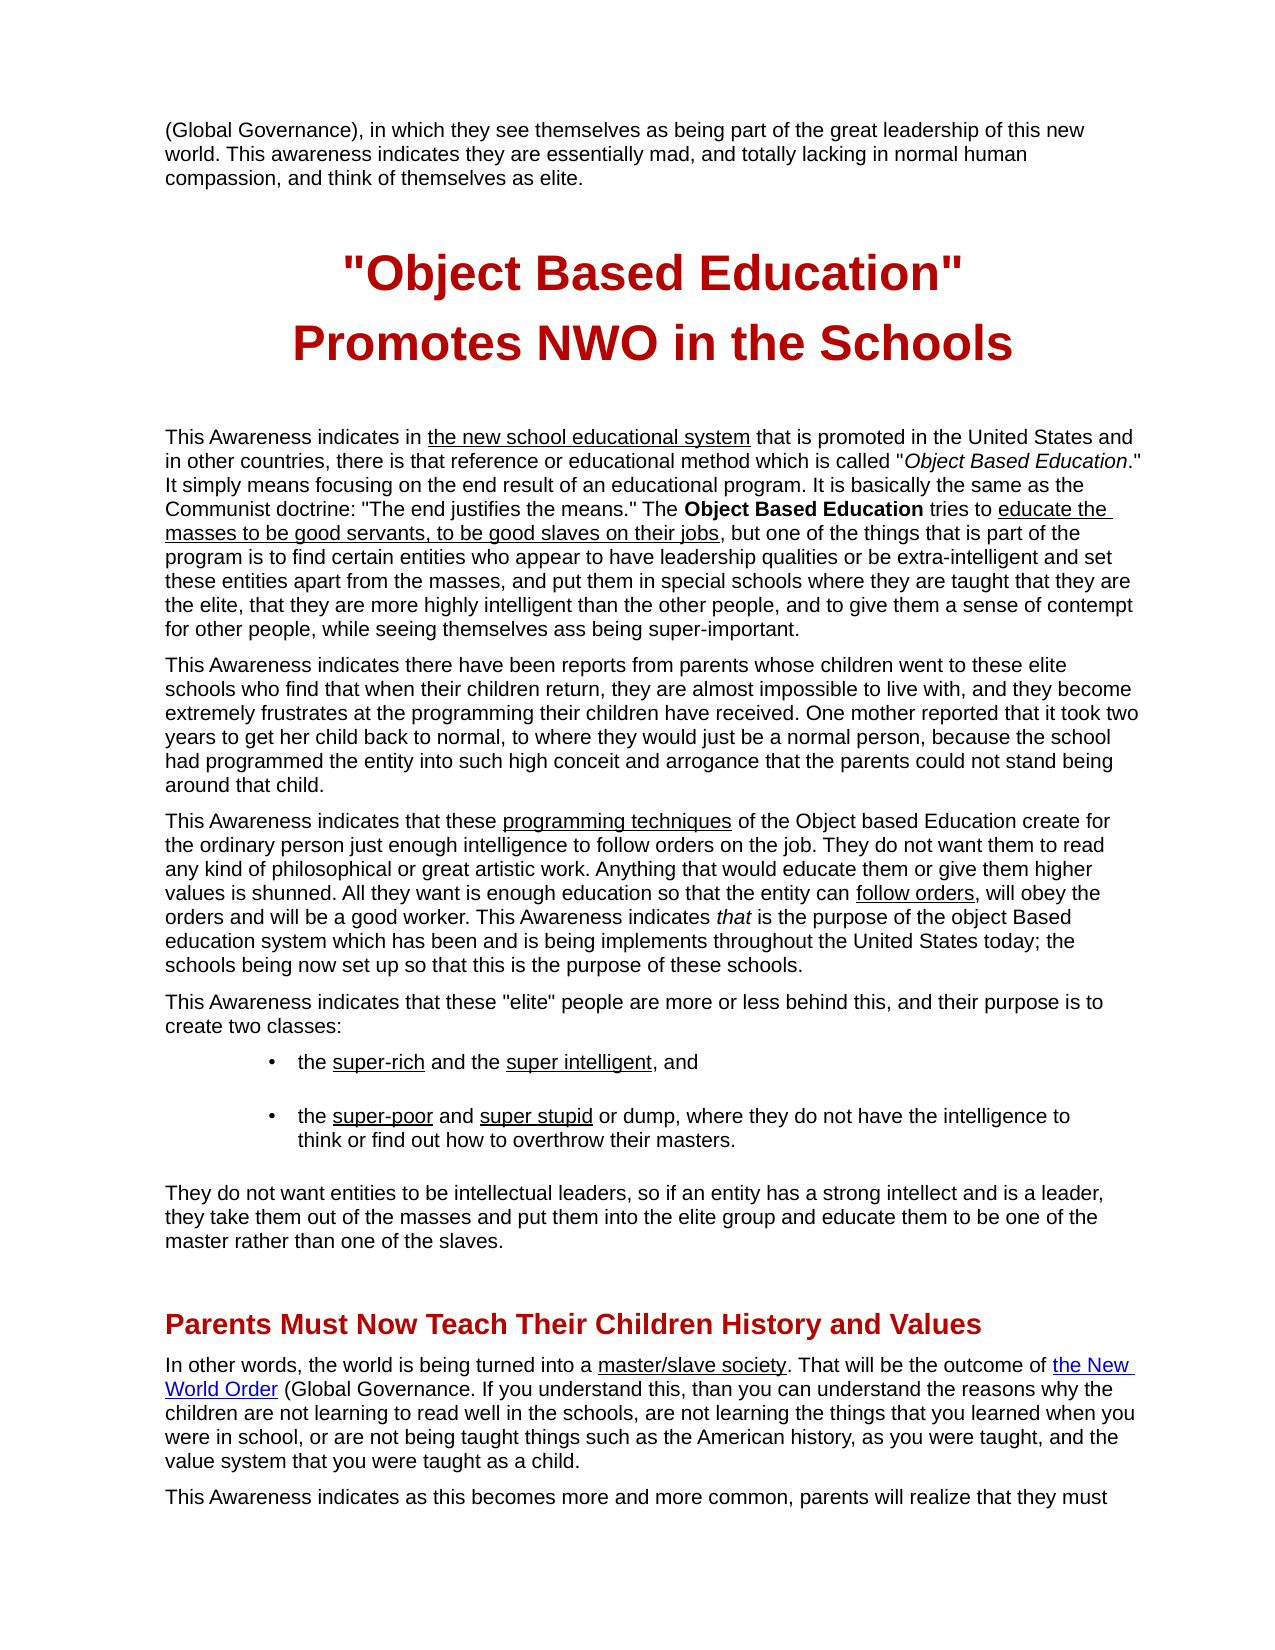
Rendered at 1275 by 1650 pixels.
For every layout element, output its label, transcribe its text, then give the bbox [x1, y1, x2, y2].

list the super-poor and super stupid or dump, where they do not have the intelligence to think or find out how to overthrow their masters. [268, 1103, 1082, 1152]
text In other words, the world is being turned into a master/slave society. That will be the outcome of the New World Order (Global Governance. If you understand this, than you can understand the reasons why the children are not learning to read well in the schools, are not learning the things that you learned when you were in school, or are not being taught things such as the American history, as you were taught, and the value system that you were taught as a child. [165, 1353, 1141, 1472]
text This Awareness indicates there have been reports from parents whose children went to these elite schools who find that when their children return, they are almost impossible to live with, and they become extremely frustrates at the programming their children have received. One mother reported that it took two years to get her child back to normal, to where they would just be a normal person, because the school had programmed the entity into such high conceit and arrogance that the parents could not stand being around that child. [165, 653, 1141, 797]
text This Awareness indicates as this becomes more and more common, parents will realize that they must [165, 1485, 1141, 1509]
list the super-rich and the super intelligent, and [268, 1050, 1082, 1074]
text "Object Based Education" [165, 244, 1141, 301]
text (Global Governance), in which they see themselves as being part of the great leadership of this new world. This awareness indicates they are essentially mad, and totally lacking in normal human compassion, and think of themselves as elite. [165, 118, 1141, 190]
text They do not want entities to be intellectual leaders, so if an entity has a strong intellect and is a leader, they take them out of the masses and put them into the elite group and educate them to be one of the master rather than one of the slaves. [165, 1181, 1141, 1253]
text Promotes NWO in the Schools [165, 314, 1141, 371]
text This Awareness indicates that these "elite" people are more or less behind this, and their purpose is to create two classes: [165, 989, 1141, 1037]
text Parents Must Now Teach Their Children History and Values [165, 1307, 1141, 1340]
text This Awareness indicates that these programming techniques of the Object based Education create for the ordinary person just enough intelligence to follow orders on the job. They do not want them to read any kind of philosophical or great artistic work. Anything that would educate them or give them higher values is shunned. All they want is enough education so that the entity can follow orders, will obey the orders and will be a good worker. This Awareness indicates that is the purpose of the object Based education system which has been and is being implements throughout the United States today; the schools being now set up so that this is the purpose of these schools. [165, 809, 1141, 977]
text This Awareness indicates in the new school educational system that is promoted in the United States and in other countries, there is that reference or educational method which is called "Object Based Education." It simply means focusing on the end result of an educational program. It is basically the same as the Communist doctrine: "The end justifies the means." The Object Based Education tries to educate the masses to be good servants, to be good slaves on their jobs, but one of the things that is part of the program is to find certain entities who appear to have leadership qualities or be extra-intelligent and set these entities apart from the masses, and put them in special schools where they are taught that they are the elite, that they are more highly intelligent than the other people, and to give them a sense of contempt for other people, while seeing themselves ass being super-important. [165, 425, 1141, 641]
